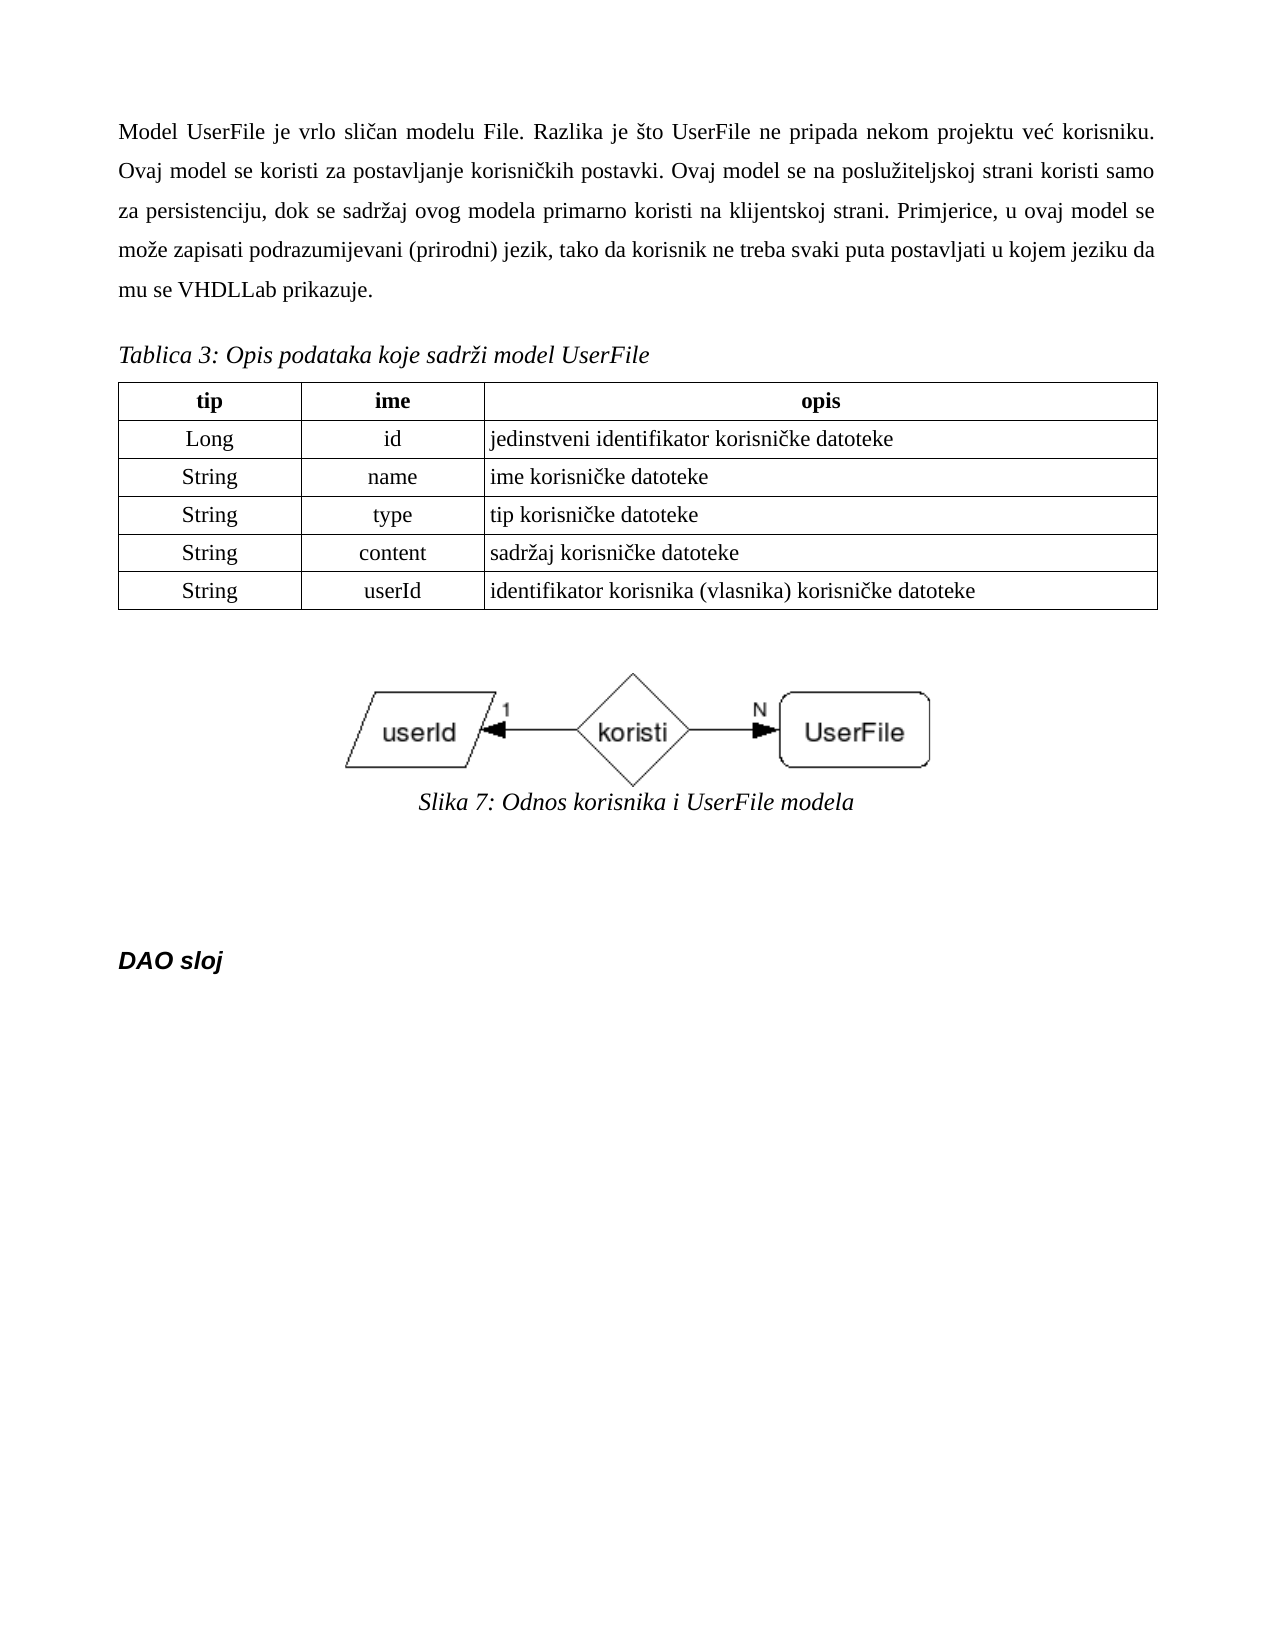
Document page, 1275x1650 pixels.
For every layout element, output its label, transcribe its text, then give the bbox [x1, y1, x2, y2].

table_header opis [485, 383, 1157, 420]
table_cell userId [302, 572, 484, 609]
table_cell jedinstveni identifikator korisničke datoteke [485, 421, 1157, 458]
table_cell tip korisničke datoteke [485, 497, 1157, 533]
table_cell id [302, 421, 484, 458]
table_cell name [302, 459, 484, 496]
table_cell type [302, 497, 484, 533]
picture [345, 673, 931, 787]
text Slika 7: Odnos korisnika i UserFile modela [345, 787, 930, 815]
table_cell String [119, 535, 301, 571]
table_cell identifikator korisnika (vlasnika) korisničke datoteke [485, 572, 1157, 609]
text Tablica 3: Opis podataka koje sadrži model UserFile [118, 341, 1157, 369]
table_cell ime korisničke datoteke [485, 459, 1157, 496]
table_cell String [119, 459, 301, 496]
subtitle DAO sloj [118, 946, 1157, 975]
table_cell String [119, 497, 301, 533]
table_cell sadržaj korisničke datoteke [485, 535, 1157, 571]
table_cell String [119, 572, 301, 609]
text Model UserFile je vrlo sličan modelu File. Razlika je što UserFile ne pripada nekom projektu već korisniku. Ovaj model se koristi za postavljanje korisničkih postavki. Ovaj model se na poslužiteljskoj strani koristi samo za persistenciju, dok se sadržaj ovog modela primarno koristi na klijentskoj strani. Primjerice, u ovaj model se može zapisati podrazumijevani (prirodni) jezik, tako da korisnik ne treba svaki puta postavljati u kojem jeziku da mu se VHDLLab prikazuje. [118, 118, 1157, 302]
table_header tip [119, 383, 301, 420]
table_cell Long [119, 421, 301, 458]
table_cell content [302, 535, 484, 571]
table_header ime [302, 383, 484, 420]
